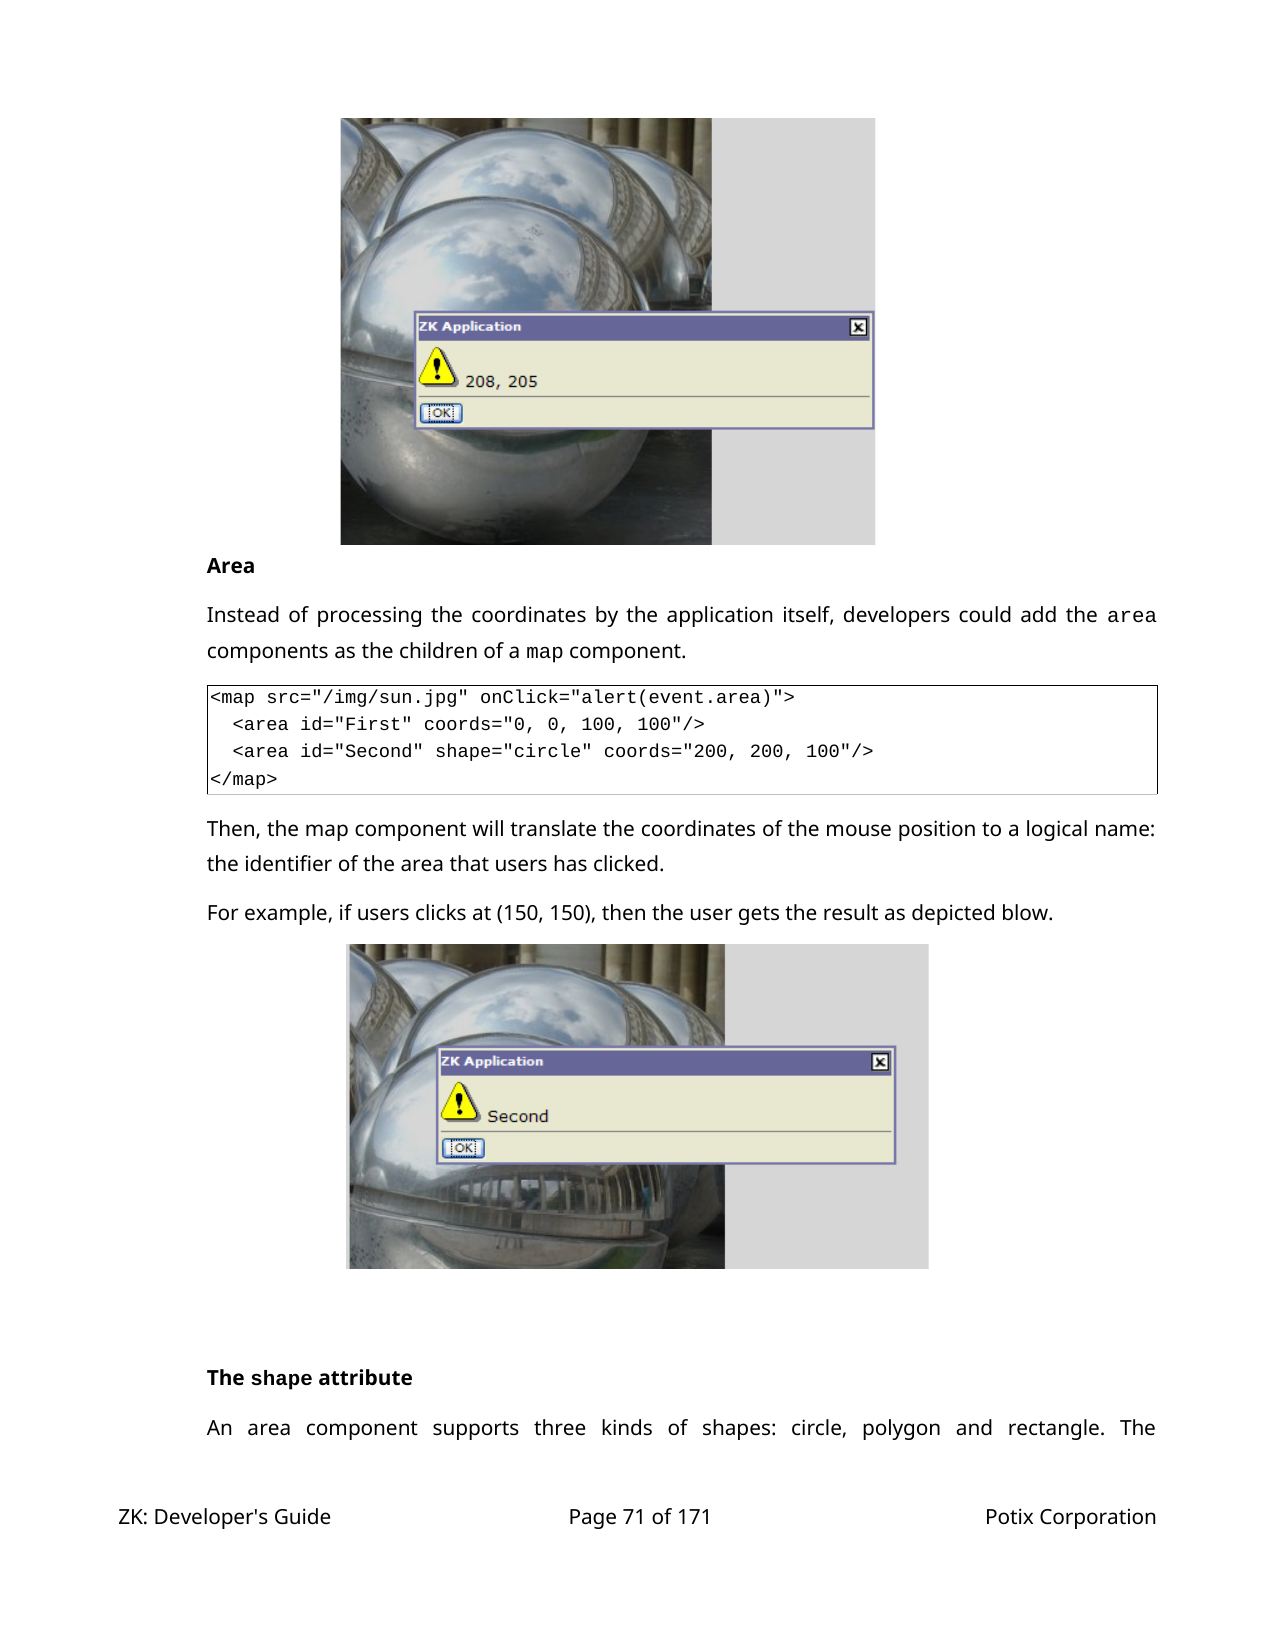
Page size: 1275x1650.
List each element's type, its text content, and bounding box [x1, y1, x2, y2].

subtitle The shape attribute [207, 1363, 1157, 1392]
text Instead of processing the coordinates by the application itself, developers could add the area components as the children of a map component. [207, 600, 1157, 664]
text </map> [208, 766, 1157, 794]
text Then, the map component will translate the coordinates of the mouse position to a logical name: the identifier of the area that users has clicked. [207, 814, 1157, 878]
picture [340, 118, 876, 545]
text <area id="Second" shape="circle" coords="200, 200, 100"/> [208, 739, 1157, 763]
text <area id="First" coords="0, 0, 100, 100"/> [208, 712, 1157, 736]
subtitle Area [207, 545, 1157, 579]
picture [346, 944, 929, 1269]
text An area component supports three kinds of shapes: circle, polygon and rectangle. The [207, 1413, 1157, 1441]
text For example, if users clicks at (150, 150), then the user gets the result as depicted blow. [207, 898, 1157, 927]
text <map src="/img/sun.jpg" onClick="alert(event.area)"> [208, 686, 1157, 709]
